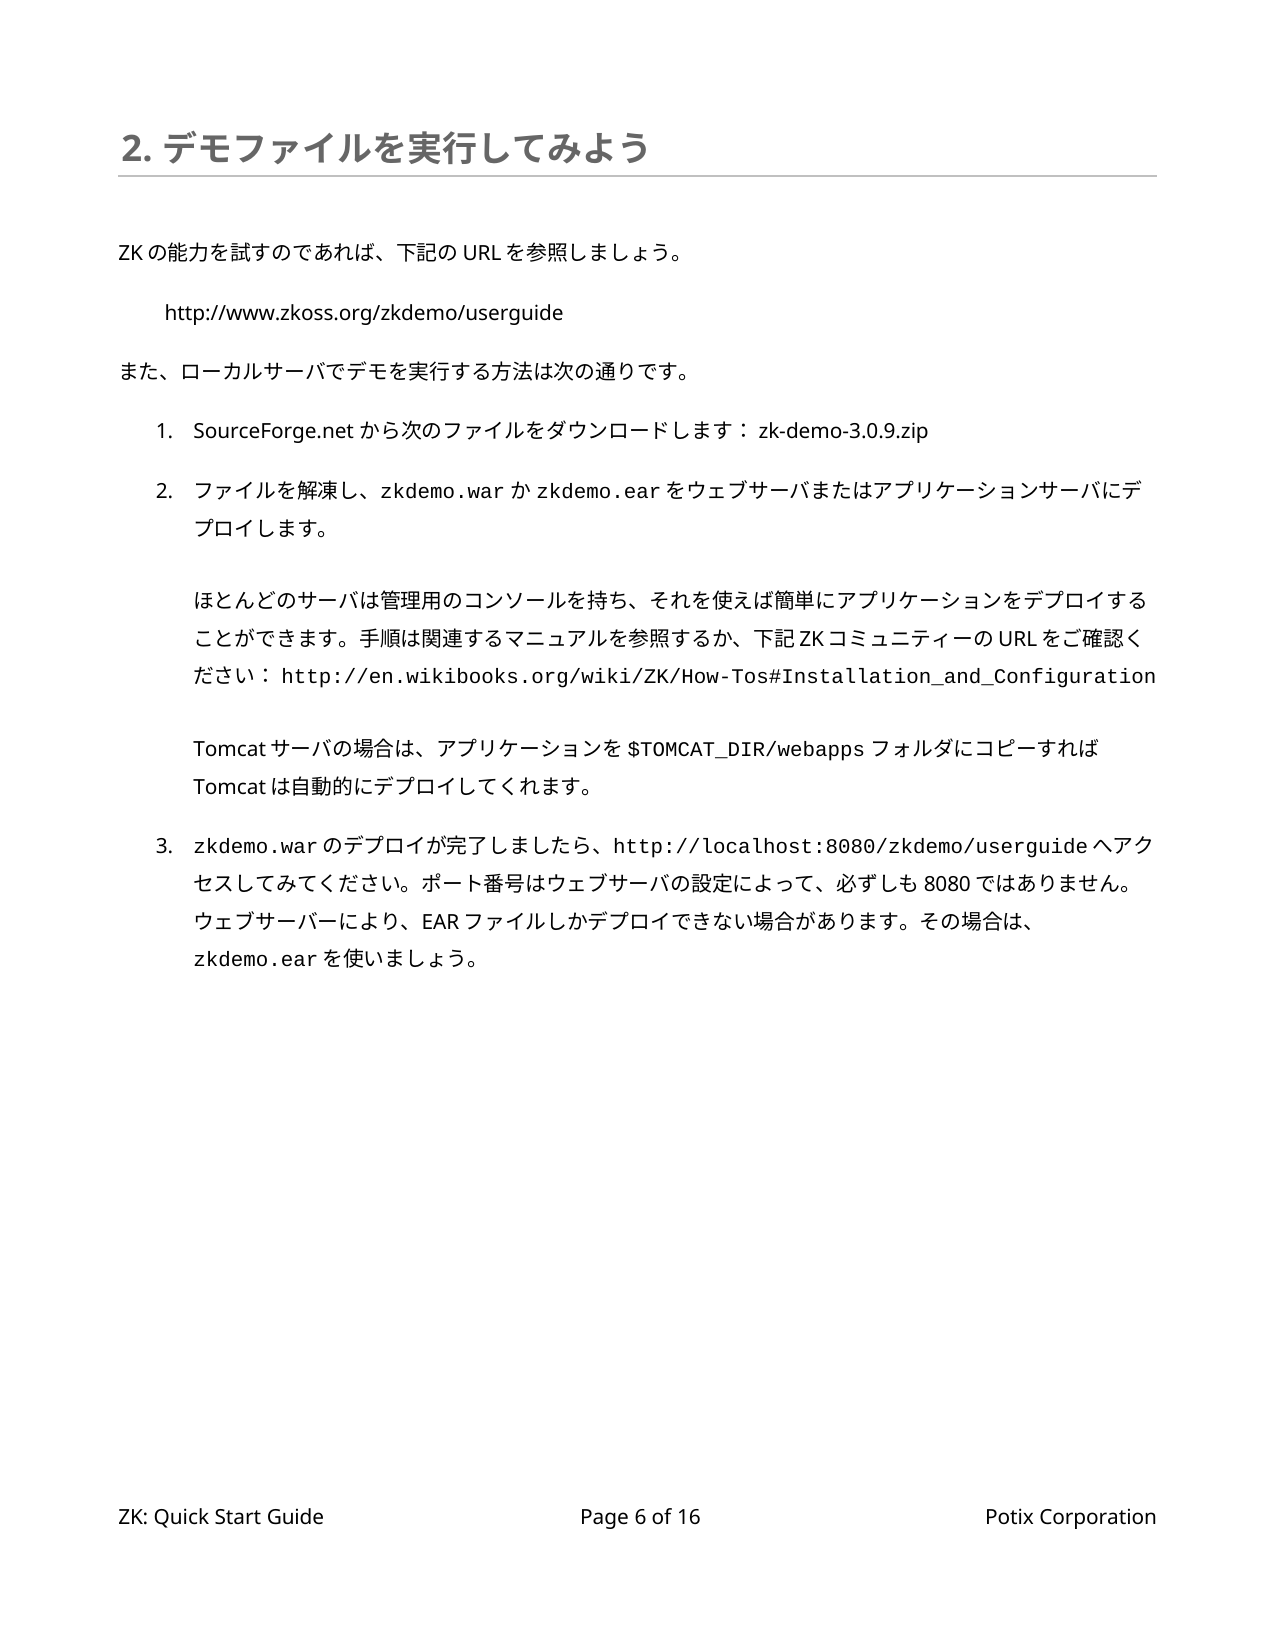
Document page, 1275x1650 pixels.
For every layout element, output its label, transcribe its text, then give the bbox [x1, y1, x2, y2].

text また、ローカルサーバでデモを実行する方法は次の通りです。 [118, 355, 1157, 385]
list ファイルを解凍し、zkdemo.war か zkdemo.earをウェブサーバまたはアプリケーションサーバにデプロイします。 ほとんどのサーバは管理用のコンソールを持ち、それを使えば簡単にアプリケーションをデプロイすることができます。手順は関連するマニュアルを参照するか、下記ZKコミュニティーのURLをご確認ください： http://en.wikibooks.org/wiki/ZK/How-Tos#Installation_and_Configuration Tomcatサーバの場合は、アプリケーションを $TOMCAT_DIR/webapps フォルダにコピーすればTomcatは自動的にデプロイしてくれます。 [156, 474, 1157, 800]
text ZKの能力を試すのであれば、下記のURLを参照しましょう。 [118, 236, 1157, 266]
list SourceForge.net から次のファイルをダウンロードします： zk-demo-3.0.9.zip [156, 415, 1157, 445]
subtitle 2. デモファイルを実行してみよう [118, 118, 1157, 175]
text http://www.zkoss.org/zkdemo/userguide [118, 296, 1157, 326]
list zkdemo.warのデプロイが完了しましたら、http://localhost:8080/zkdemo/userguideへアクセスしてみてください。ポート番号はウェブサーバの設定によって、必ずしも8080ではありません。ウェブサーバーにより、EARファイルしかデプロイできない場合があります。その場合は、zkdemo.earを使いましょう。 [156, 830, 1157, 973]
